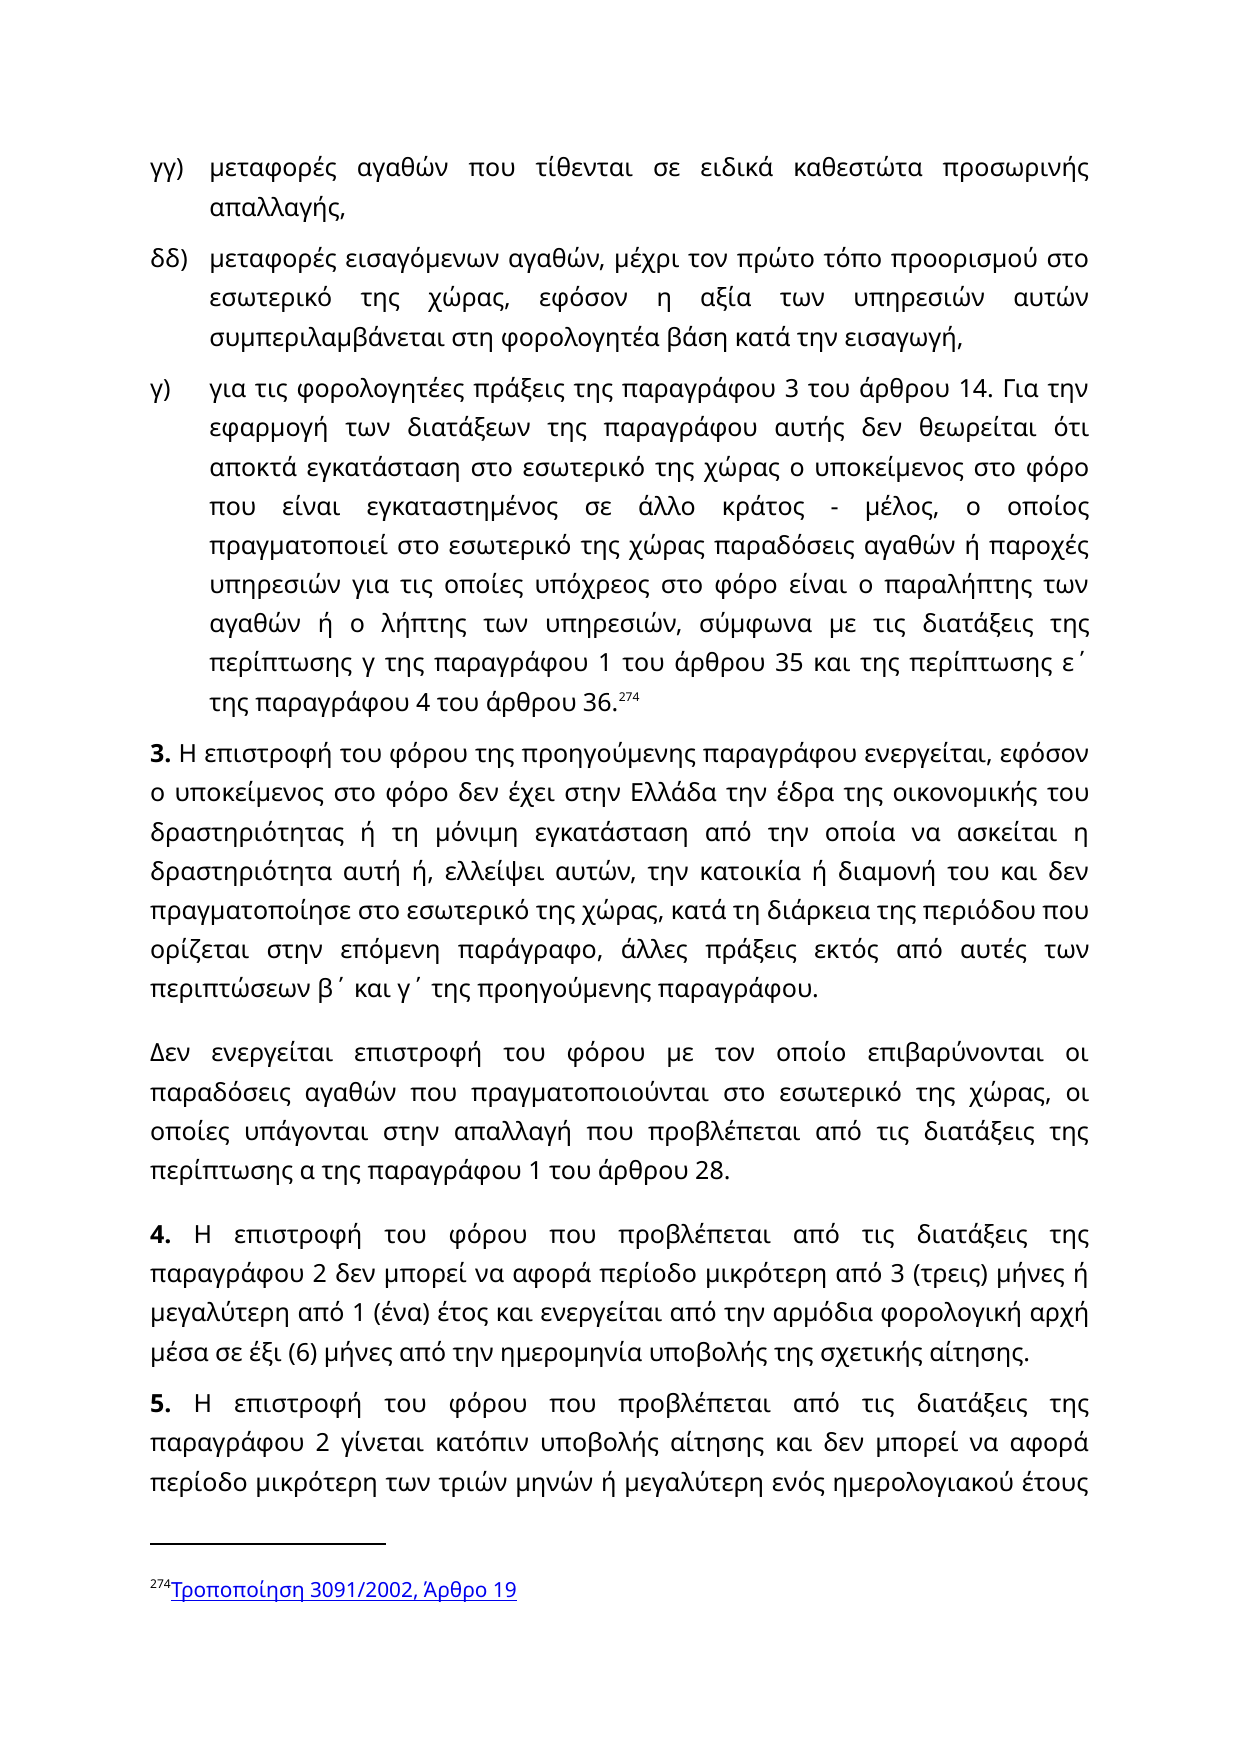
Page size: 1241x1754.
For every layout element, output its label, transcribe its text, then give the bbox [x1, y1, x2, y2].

list γγ) μεταφορές αγαθών που τίθενται σε ειδικά καθεστώτα προσωρινής απαλλαγής, [150, 150, 1090, 223]
text Δεν ενεργείται επιστροφή του φόρου με τον οποίο επιβαρύνονται οι παραδόσεις αγαθών που πραγματοποιούνται στο εσωτερικό της χώρας, οι οποίες υπάγονται στην απαλλαγή που προβλέπεται από τις διατάξεις της περίπτωσης α της παραγράφου 1 του άρθρου 28. [150, 1035, 1090, 1187]
list γ) για τις φορολογητέες πράξεις της παραγράφου 3 του άρθρου 14. Για την εφαρμογή των διατάξεων της παραγράφου αυτής δεν θεωρείται ότι αποκτά εγκατάσταση στο εσωτερικό της χώρας ο υποκείμενος στο φόρο που είναι εγκαταστημένος σε άλλο κράτος - μέλος, ο οποίος πραγματοποιεί στο εσωτερικό της χώρας παραδόσεις αγαθών ή παροχές υπηρεσιών για τις οποίες υπόχρεος στο φόρο είναι ο παραλήπτης των αγαθών ή ο λήπτης των υπηρεσιών, σύμφωνα με τις διατάξεις της περίπτωσης γ της παραγράφου 1 του άρθρου 35 και της περίπτωσης ε΄ της παραγράφου 4 του άρθρου 36. [150, 371, 1090, 718]
text Τροποποίηση 3091/2002, Άρθρο 19 [150, 1576, 1090, 1604]
text 4. Η επιστροφή του φόρου που προβλέπεται από τις διατάξεις της παραγράφου 2 δεν μπορεί να αφορά περίοδο μικρότερη από 3 (τρεις) μήνες ή μεγαλύτερη από 1 (ένα) έτος και ενεργείται από την αρμόδια φορολογική αρχή μέσα σε έξι (6) μήνες από την ημερομηνία υποβολής της σχετικής αίτησης. [150, 1217, 1090, 1368]
text 3. Η επιστροφή του φόρου της προηγούμενης παραγράφου ενεργείται, εφόσον ο υποκείμενος στο φόρο δεν έχει στην Ελλάδα την έδρα της οικονομικής του δραστηριότητας ή τη μόνιμη εγκατάσταση από την οποία να ασκείται η δραστηριότητα αυτή ή, ελλείψει αυτών, την κατοικία ή διαμονή του και δεν πραγματοποίησε στο εσωτερικό της χώρας, κατά τη διάρκεια της περιόδου που ορίζεται στην επόμενη παράγραφο, άλλες πράξεις εκτός από αυτές των περιπτώσεων β΄ και γ΄ της προηγούμενης παραγράφου. [150, 736, 1090, 1005]
list δδ) μεταφορές εισαγόμενων αγαθών, μέχρι τον πρώτο τόπο προορισμού στο εσωτερικό της χώρας, εφόσον η αξία των υπηρεσιών αυτών συμπεριλαμβάνεται στη φορολογητέα βάση κατά την εισαγωγή, [150, 241, 1090, 353]
text 5. Η επιστροφή του φόρου που προβλέπεται από τις διατάξεις της παραγράφου 2 γίνεται κατόπιν υποβολής αίτησης και δεν μπορεί να αφορά περίοδο μικρότερη των τριών μηνών ή μεγαλύτερη ενός ημερολογιακού έτους [150, 1386, 1090, 1498]
